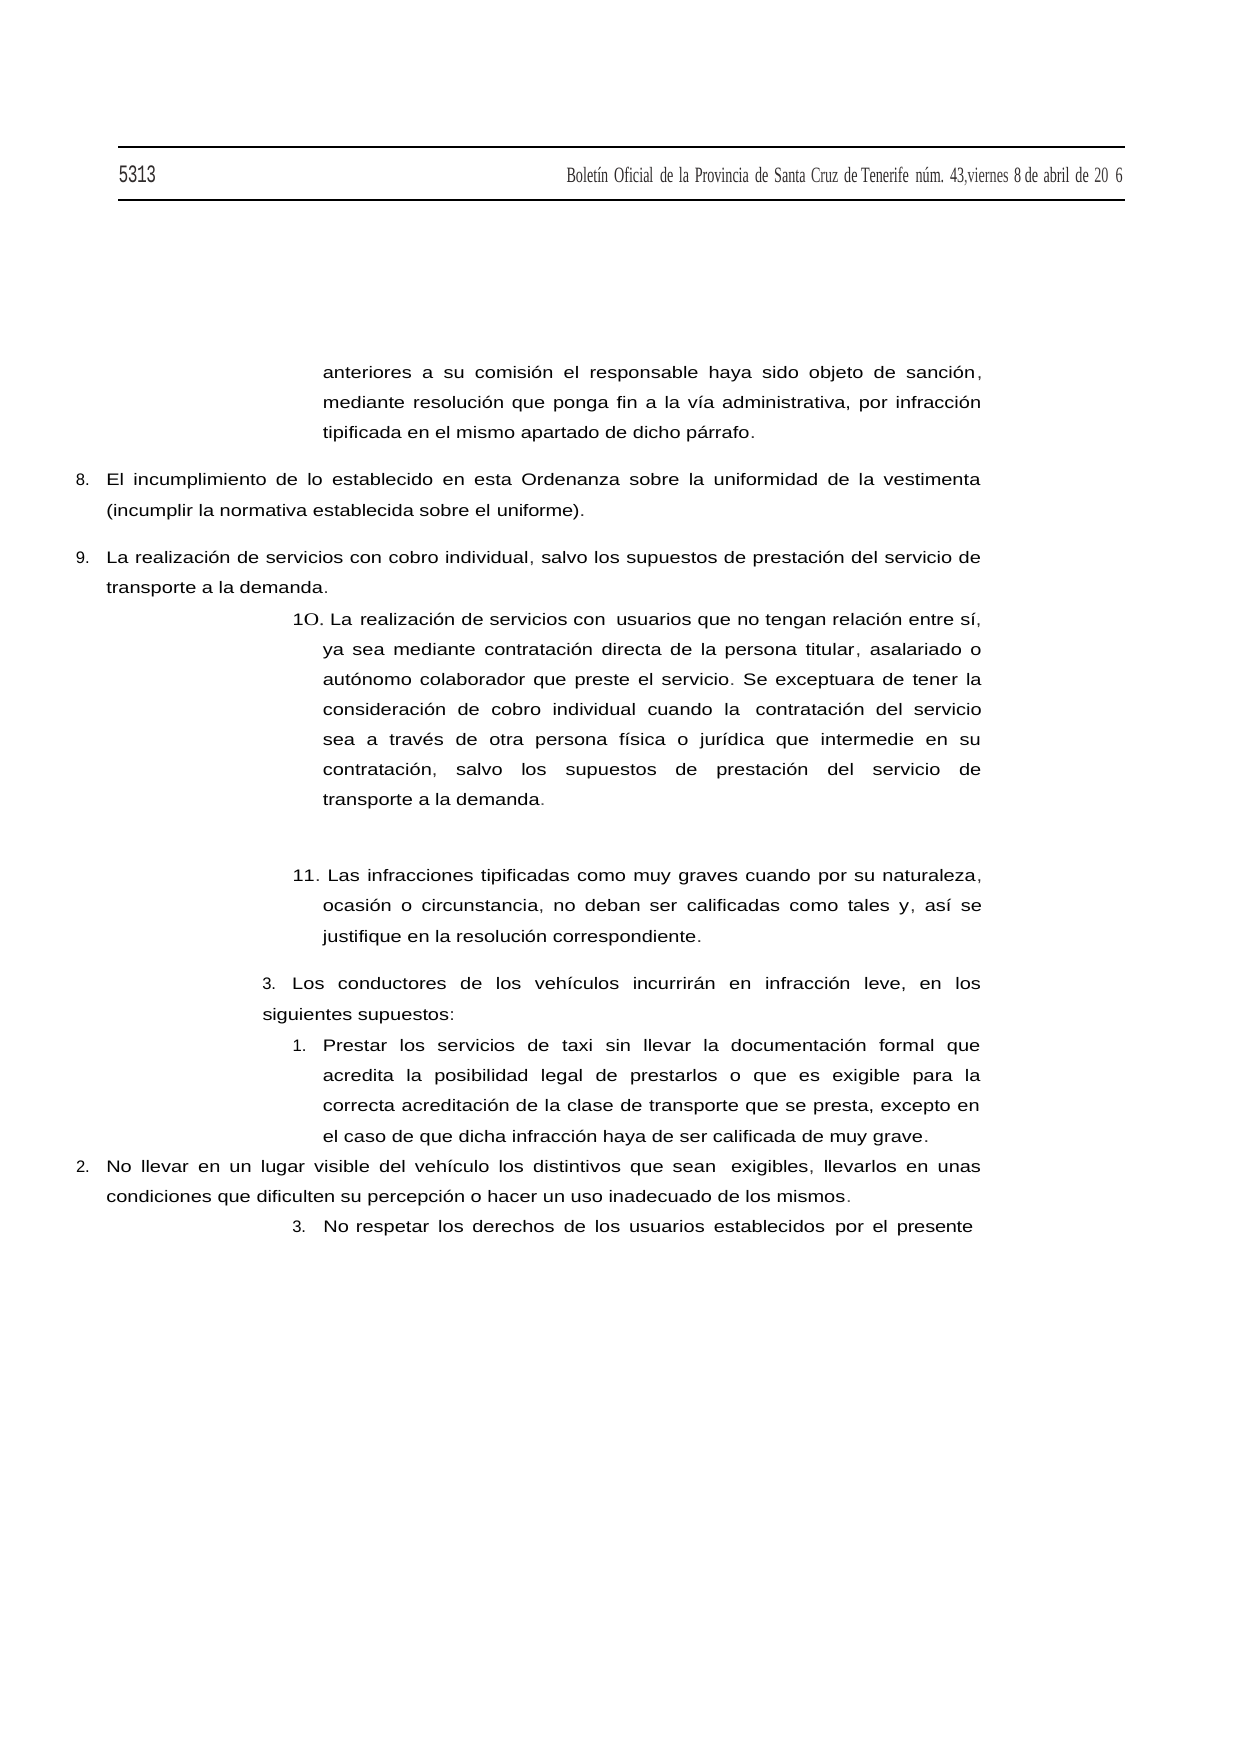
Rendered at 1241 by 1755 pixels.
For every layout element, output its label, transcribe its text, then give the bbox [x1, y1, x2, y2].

list La realización de servicios con cobro individual, salvo los supuestos de prestación del servicio de transporte a la demanda. [76, 548, 981, 597]
list No respetar los derechos de los usuarios establecidos por el presente [292, 1217, 1136, 1236]
list Prestar los servicios de taxi sin llevar la documentación formal que acredita la posibilidad legal de prestarlos o que es exigible para la correcta acreditación de la clase de transporte que se presta, excepto en el caso de que dicha infracción haya de ser calificada de muy grave. [292, 1036, 981, 1146]
text 1O. La realización de servicios con usuarios que no tengan relación entre sí, ya sea mediante contratación directa de la persona titular, asalariado o autónomo colaborador que preste el servicio. Se exceptuara de tener la consideración de cobro individual cuando la contratación del servicio sea a través de otra persona física o jurídica que intermedie en su contratación, salvo los supuestos de prestación del servicio de transporte a la demanda. [292, 608, 982, 809]
list No llevar en un lugar visible del vehículo los distintivos que sean exigibles, llevarlos en unas condiciones que dificulten su percepción o hacer un uso inadecuado de los mismos. [76, 1157, 981, 1206]
list Los conductores de los vehículos incurrirán en infracción leve, en los siguientes supuestos: [262, 974, 981, 1024]
list El incumplimiento de lo establecido en esta Ordenanza sobre la uniformidad de la vestimenta (incumplir la normativa establecida sobre el uniforme). [76, 470, 981, 520]
text 11. Las infracciones tipificadas como muy graves cuando por su naturaleza, ocasión o circunstancia, no deban ser calificadas como tales y, así se justifique en la resolución correspondiente. [292, 866, 982, 946]
text anteriores a su comisión el responsable haya sido objeto de sanción, mediante resolución que ponga fin a la vía administrativa, por infracción tipificada en el mismo apartado de dicho párrafo. [323, 363, 982, 442]
